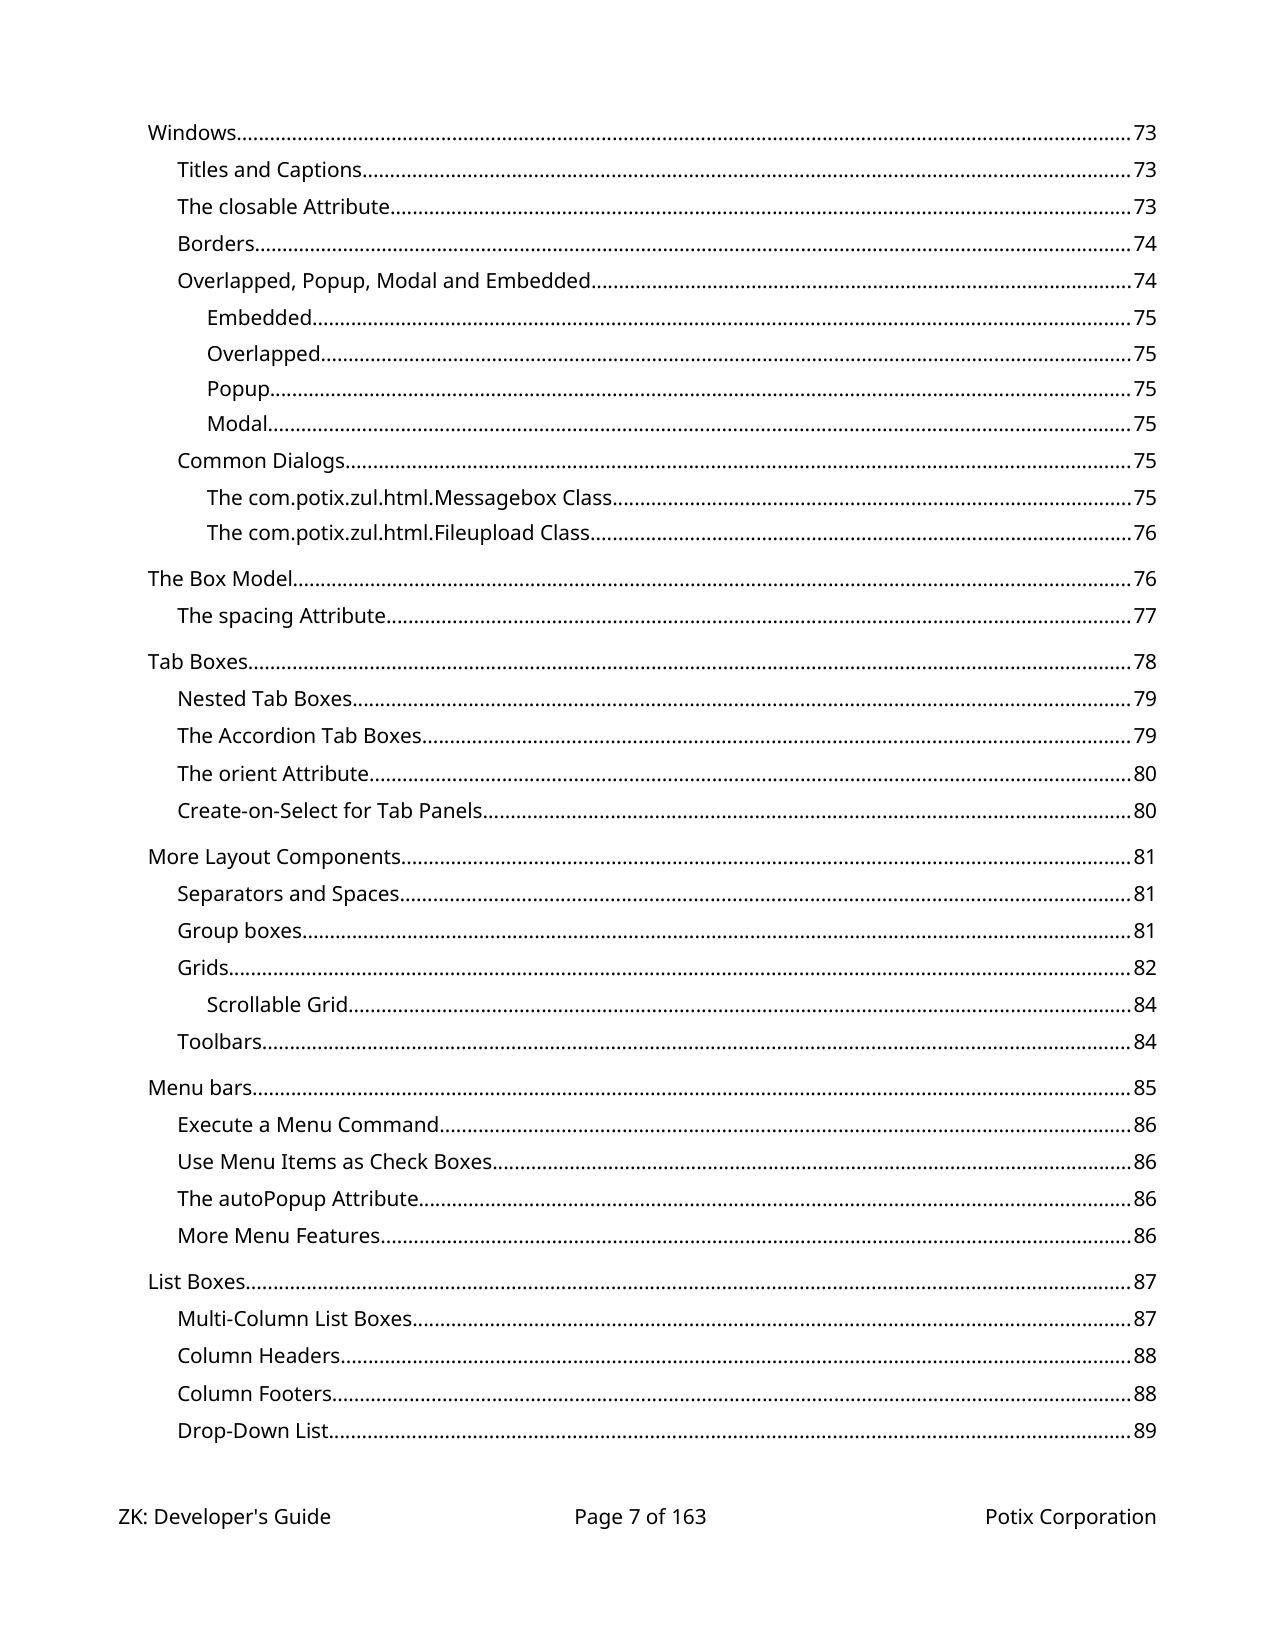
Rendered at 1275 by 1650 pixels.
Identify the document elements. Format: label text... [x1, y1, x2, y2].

text Drop-Down List 89 [177, 1416, 1157, 1444]
text Tab Boxes 78 [148, 647, 1157, 676]
text Grids 82 [177, 953, 1157, 981]
text Group boxes 81 [177, 916, 1157, 944]
text List Boxes 87 [148, 1267, 1157, 1296]
text Nested Tab Boxes 79 [177, 684, 1157, 713]
text Borders 74 [177, 229, 1157, 258]
text Modal 75 [207, 409, 1157, 437]
text Common Dialogs 75 [177, 446, 1157, 474]
text The closable Attribute 73 [177, 192, 1157, 221]
text The Box Model 76 [148, 564, 1157, 593]
text Overlapped, Popup, Modal and Embedded 74 [177, 266, 1157, 295]
text More Layout Components 81 [148, 842, 1157, 870]
text Column Headers 88 [177, 1342, 1157, 1370]
text Menu bars 85 [148, 1073, 1157, 1101]
text Titles and Captions 73 [177, 155, 1157, 183]
text Execute a Menu Command 86 [177, 1110, 1157, 1138]
text Create-on-Select for Tab Panels 80 [177, 796, 1157, 824]
text Use Menu Items as Check Boxes 86 [177, 1147, 1157, 1176]
text Overlapped 75 [207, 339, 1157, 367]
text The Accordion Tab Boxes 79 [177, 722, 1157, 750]
text Column Footers 88 [177, 1379, 1157, 1407]
text Popup 75 [207, 374, 1157, 402]
text The spacing Attribute 77 [177, 602, 1157, 630]
text Scrollable Grid 84 [207, 990, 1157, 1018]
text Embedded 75 [207, 303, 1157, 332]
text The orient Attribute 80 [177, 759, 1157, 787]
text Separators and Spaces 81 [177, 879, 1157, 907]
text More Menu Features 86 [177, 1221, 1157, 1250]
text Toolbars 84 [177, 1027, 1157, 1055]
text The autoPopup Attribute 86 [177, 1184, 1157, 1213]
text Multi-Column List Boxes 87 [177, 1304, 1157, 1333]
text The com.potix.zul.html.Fileupload Class 76 [207, 518, 1157, 547]
text Windows 73 [148, 118, 1157, 146]
text The com.potix.zul.html.Messagebox Class 75 [207, 483, 1157, 512]
